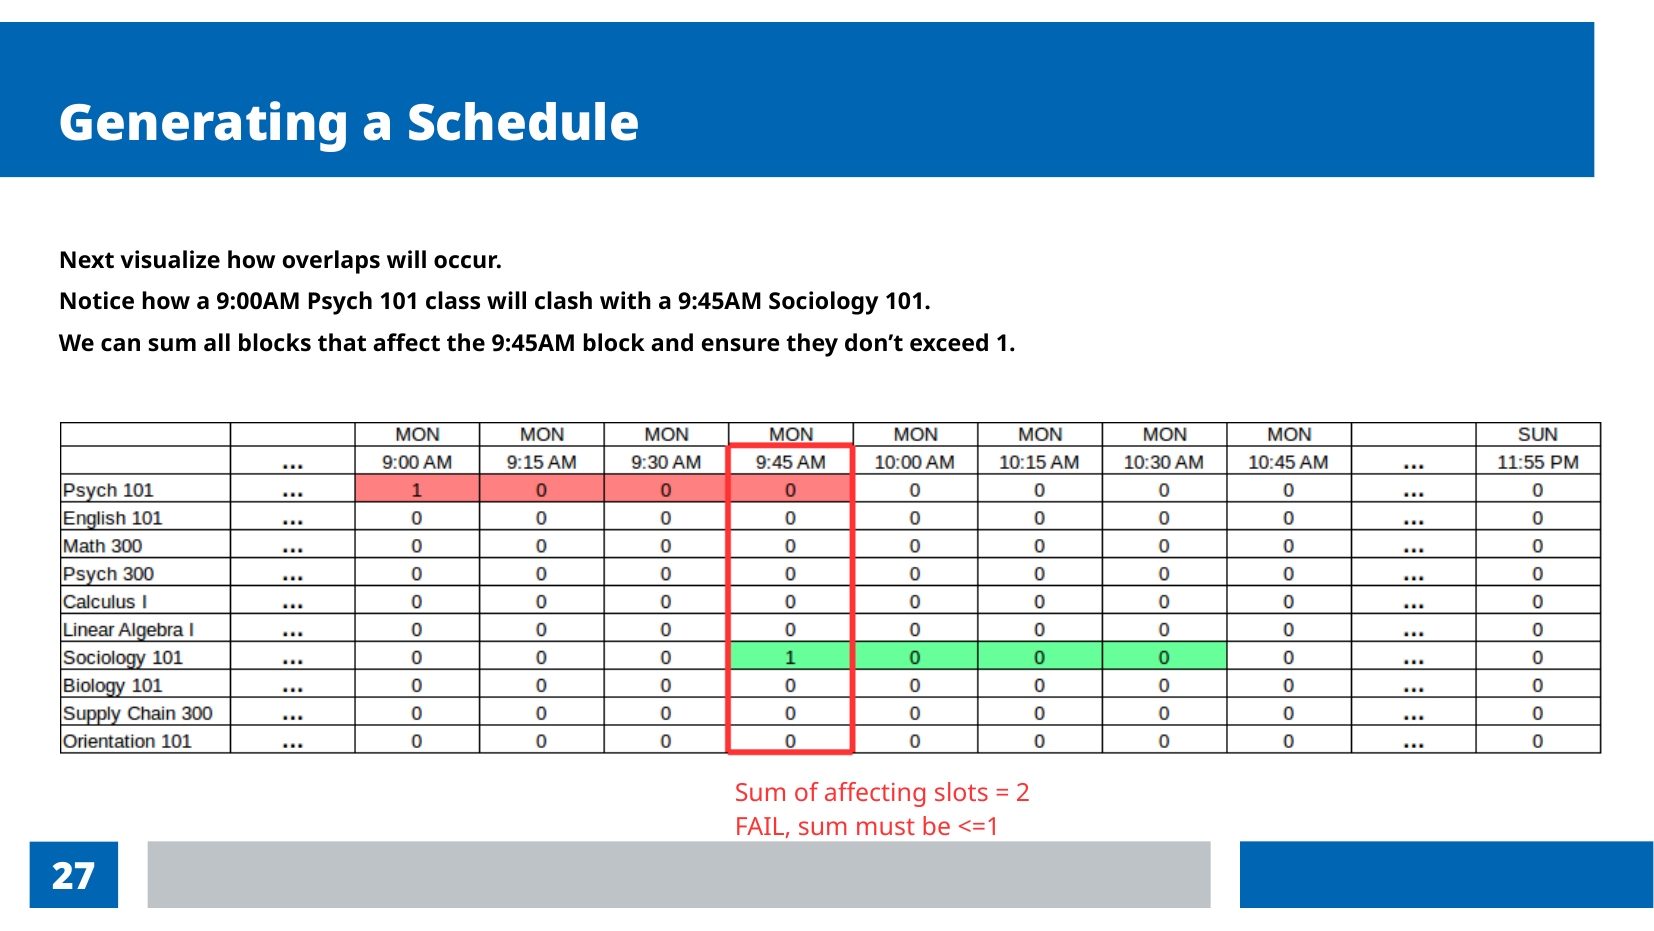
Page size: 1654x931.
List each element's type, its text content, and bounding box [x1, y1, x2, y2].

picture [60, 422, 1606, 770]
list Next visualize how overlaps will occur. Notice how a 9:00AM Psych 101 class will clash with a 9:45AM Sociology 101. We can sum all blocks that affect the 9:45AM block and ensure they don’t exceed 1. [59, 243, 1565, 361]
title Generating a Schedule [59, 44, 1595, 156]
text_box Sum of affecting slots = 2 FAIL, sum must be <=1 [720, 770, 1141, 842]
